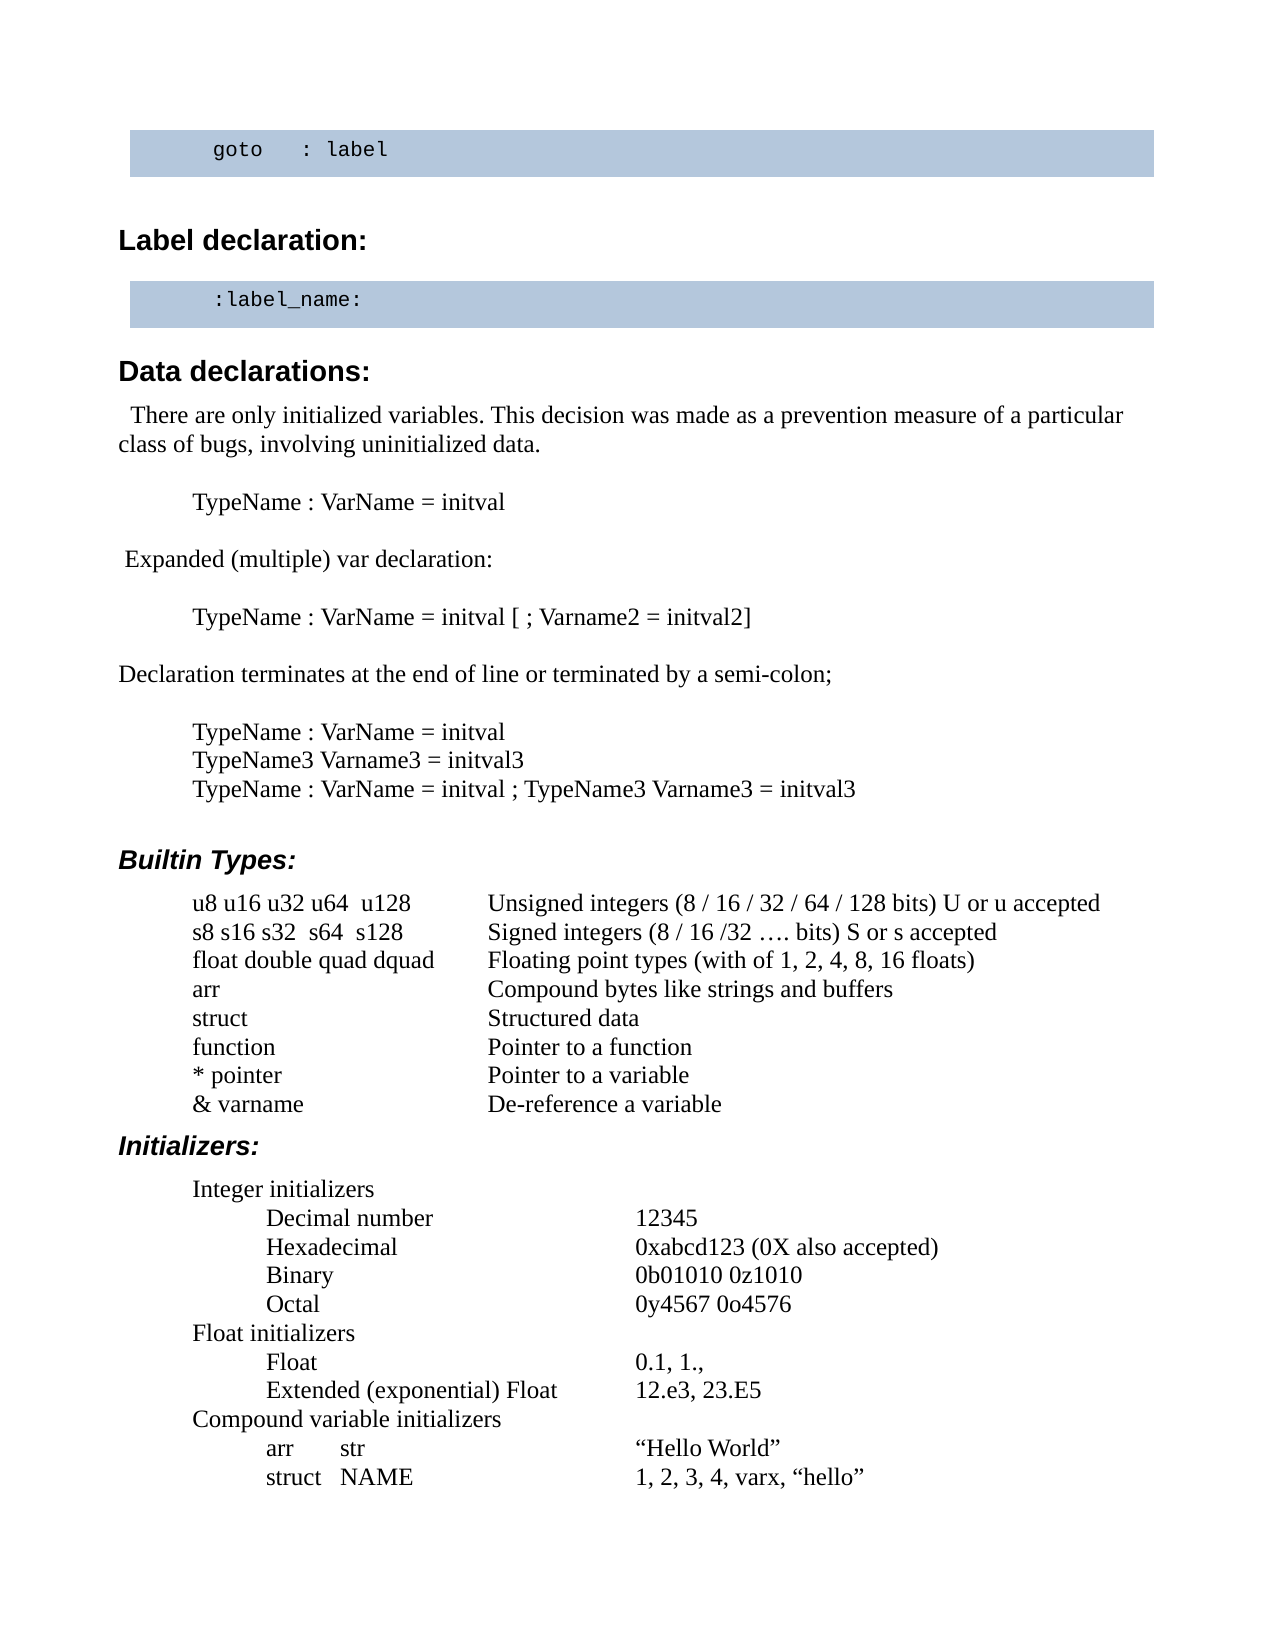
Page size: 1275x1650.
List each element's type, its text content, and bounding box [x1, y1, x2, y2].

text Binary 0b01010 0z1010 [118, 1260, 1157, 1289]
text :label_name: [139, 289, 1146, 313]
text s8 s16 s32 s64 s128 Signed integers (8 / 16 /32 …. bits) S or s accepted [118, 917, 1157, 945]
text Hexadecimal 0xabcd123 (0X also accepted) [118, 1232, 1157, 1260]
text Compound variable initializers [118, 1404, 1157, 1433]
text TypeName : VarName = initval [118, 487, 1157, 515]
text & varname De-reference a variable [118, 1089, 1157, 1118]
text TypeName3 Varname3 = initval3 [118, 745, 1157, 774]
text Decimal number 12345 [118, 1203, 1157, 1232]
text Expanded (multiple) var declaration: [118, 544, 1157, 573]
text struct Structured data [118, 1003, 1157, 1032]
text Integer initializers [118, 1174, 1157, 1203]
text arr Compound bytes like strings and buffers [118, 974, 1157, 1003]
text TypeName : VarName = initval [118, 717, 1157, 745]
text function Pointer to a function [118, 1032, 1157, 1060]
text goto : label [139, 139, 1146, 162]
text float double quad dquad Floating point types (with of 1, 2, 4, 8, 16 floats) [118, 945, 1157, 974]
subtitle Label declaration: [118, 223, 1157, 256]
subtitle Data declarations: [118, 354, 1157, 388]
text u8 u16 u32 u64 u128 Unsigned integers (8 / 16 / 32 / 64 / 128 bits) U or u accepted [118, 888, 1157, 917]
text * pointer Pointer to a variable [118, 1060, 1157, 1089]
text Float 0.1, 1., [118, 1347, 1157, 1375]
text Declaration terminates at the end of line or terminated by a semi-colon; [118, 659, 1157, 688]
subtitle Initializers: [118, 1130, 1157, 1162]
text Extended (exponential) Float 12.e3, 23.E5 [118, 1375, 1157, 1404]
text There are only initialized variables. This decision was made as a prevention measure of a particular class of bugs, involving uninitialized data. [118, 400, 1157, 458]
text Float initializers [118, 1318, 1157, 1347]
text TypeName : VarName = initval [ ; Varname2 = initval2] [118, 602, 1157, 630]
text TypeName : VarName = initval ; TypeName3 Varname3 = initval3 [118, 774, 1157, 803]
text arr str “Hello World” [118, 1433, 1157, 1462]
subtitle Builtin Types: [118, 844, 1157, 875]
text Octal 0y4567 0o4576 [118, 1289, 1157, 1318]
text struct NAME 1, 2, 3, 4, varx, “hello” [118, 1462, 1157, 1490]
